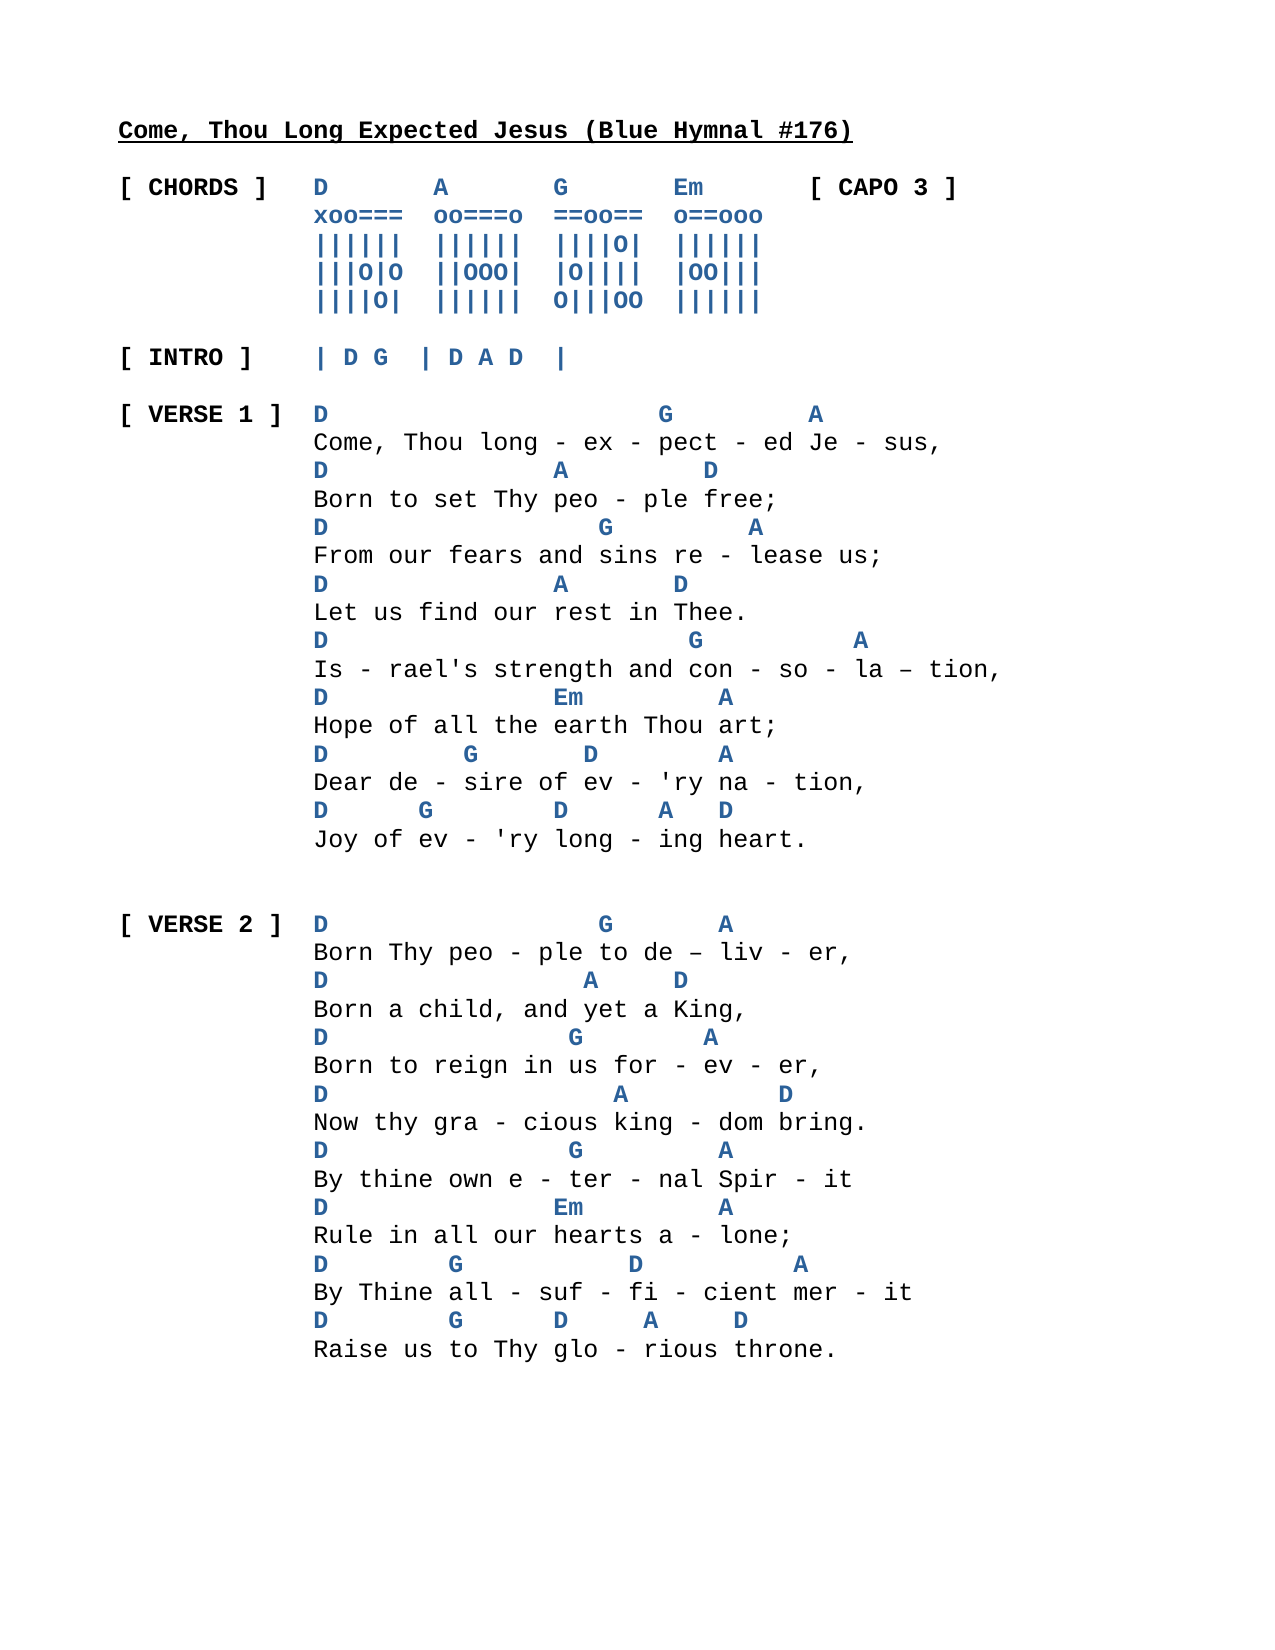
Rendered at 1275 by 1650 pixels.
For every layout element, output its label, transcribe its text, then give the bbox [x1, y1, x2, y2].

text Born Thy peo - ple to de – liv - er, [118, 940, 1157, 968]
text D A D [118, 968, 1157, 996]
text |||||| |||||| ||||O| |||||| [118, 231, 1157, 260]
text Is - rael's strength and con - so - la – tion, [118, 656, 1157, 685]
text Hope of all the earth Thou art; [118, 713, 1157, 741]
text By thine own e - ter - nal Spir - it [118, 1166, 1157, 1195]
text Joy of ev - 'ry long - ing heart. [118, 826, 1157, 855]
text Come, Thou Long Expected Jesus (Blue Hymnal #176) [118, 118, 1157, 146]
text [ CHORDS ] D A G Em [ CAPO 3 ] [118, 175, 1157, 203]
text D G A [118, 628, 1157, 656]
text By Thine all - suf - fi - cient mer - it [118, 1280, 1157, 1308]
text [ VERSE 2 ] D G A [118, 911, 1157, 940]
text D Em A [118, 1195, 1157, 1223]
text D A D [118, 1081, 1157, 1110]
text D G A [118, 1025, 1157, 1053]
text D G A [118, 515, 1157, 543]
text Dear de - sire of ev - 'ry na - tion, [118, 770, 1157, 798]
text Raise us to Thy glo - rious throne. [118, 1336, 1157, 1365]
text ||||O| |||||| O|||OO |||||| [118, 288, 1157, 316]
text D A D [118, 458, 1157, 486]
text Come, Thou long - ex - pect - ed Je - sus, [118, 430, 1157, 458]
text Born a child, and yet a King, [118, 996, 1157, 1025]
text D G A [118, 1138, 1157, 1166]
text D G D A [118, 741, 1157, 770]
text D G D A D [118, 798, 1157, 826]
text Now thy gra - cious king - dom bring. [118, 1110, 1157, 1138]
text Born to set Thy peo - ple free; [118, 486, 1157, 515]
text Let us find our rest in Thee. [118, 600, 1157, 628]
text [ VERSE 1 ] D G A [118, 401, 1157, 430]
text [ INTRO ] | D G | D A D | [118, 345, 1157, 373]
text D G D A [118, 1251, 1157, 1280]
text D Em A [118, 685, 1157, 713]
text xoo=== oo===o ==oo== o==ooo [118, 203, 1157, 231]
text Rule in all our hearts a - lone; [118, 1223, 1157, 1251]
text D A D [118, 571, 1157, 600]
text |||O|O ||OOO| |O|||| |OO||| [118, 260, 1157, 288]
text Born to reign in us for - ev - er, [118, 1053, 1157, 1081]
text From our fears and sins re - lease us; [118, 543, 1157, 571]
text D G D A D [118, 1308, 1157, 1336]
